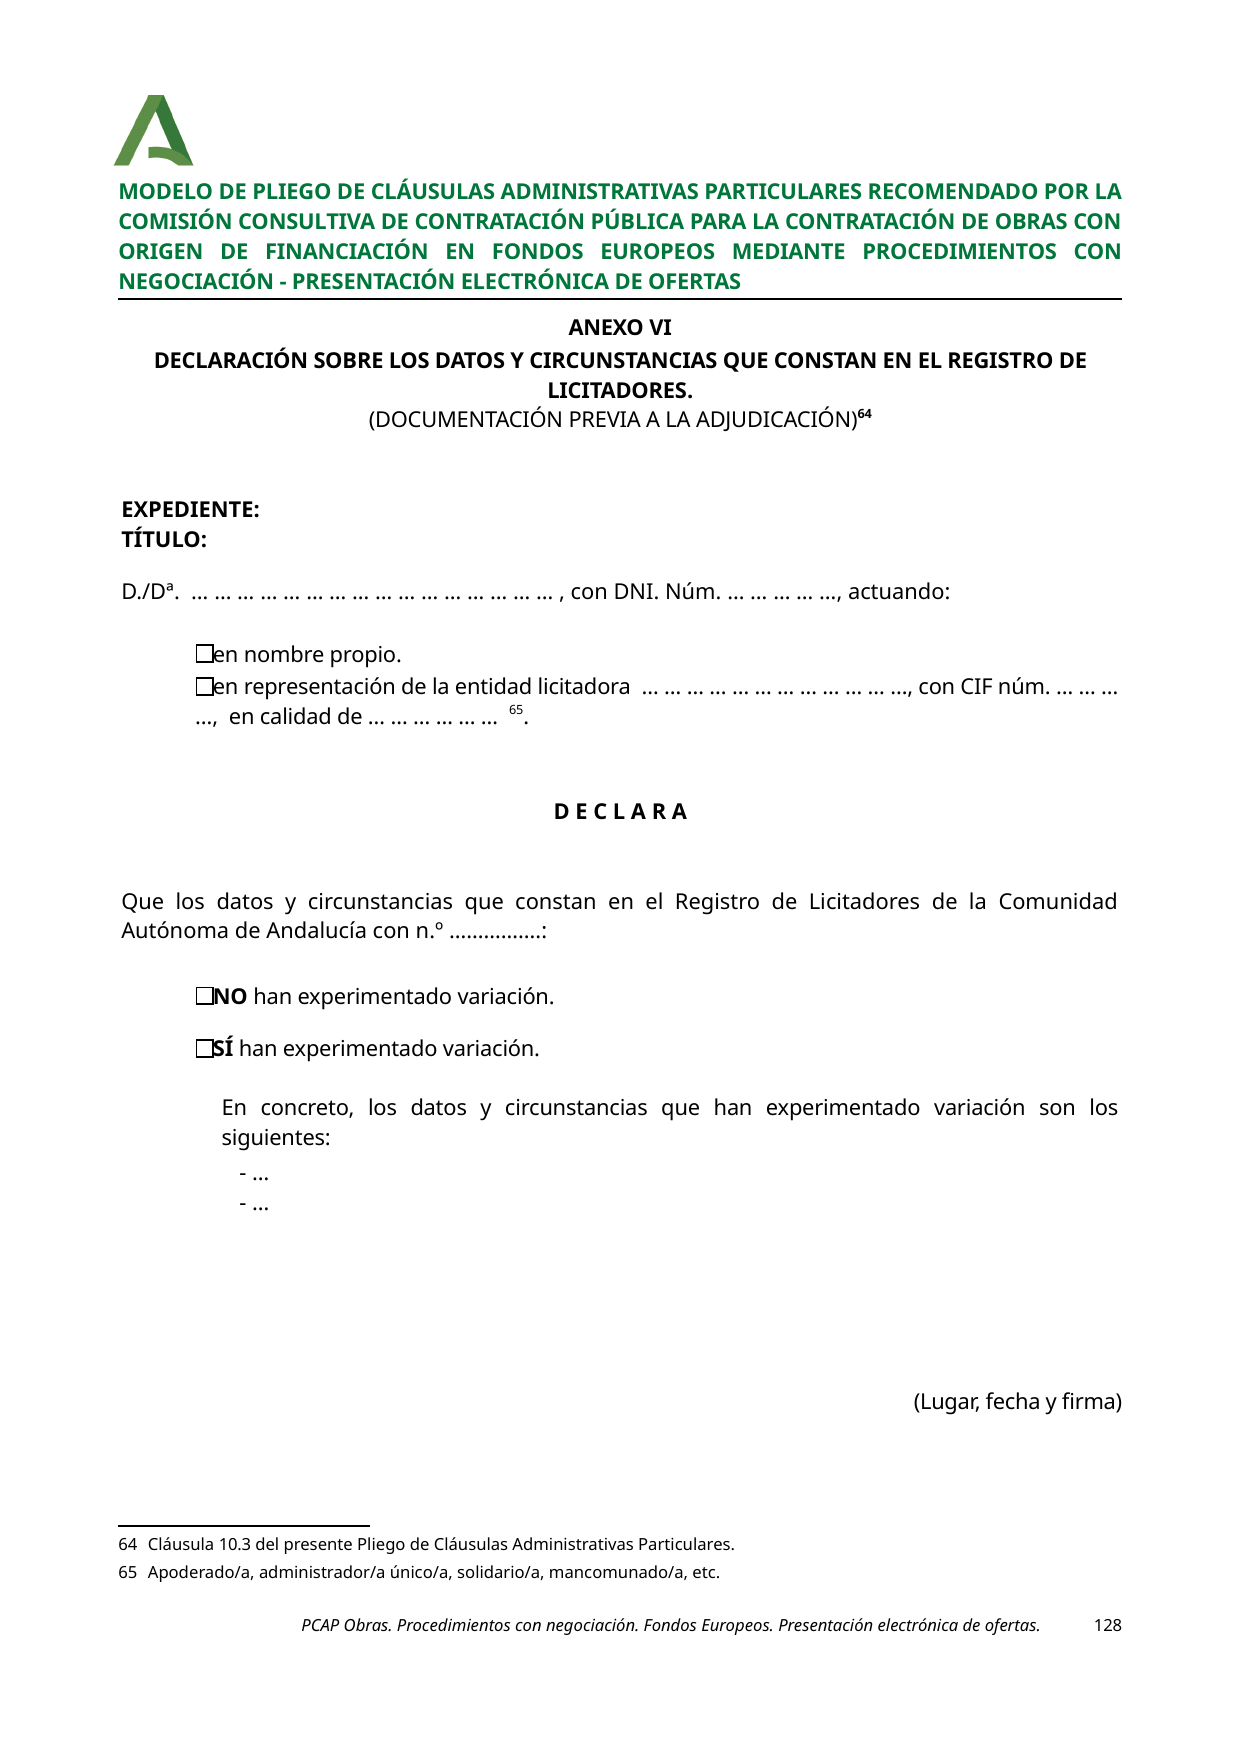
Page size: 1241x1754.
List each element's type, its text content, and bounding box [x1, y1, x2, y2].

text D E C L A R A [118, 796, 1122, 826]
text (Lugar, fecha y firma) [118, 1386, 1122, 1418]
text - … [236, 1154, 1122, 1187]
picture [109, 90, 198, 170]
text MODELO DE PLIEGO DE CLÁUSULAS ADMINISTRATIVAS PARTICULARES RECOMENDADO POR LA COMISIÓN CONSULTIVA DE CONTRATACIÓN PÚBLICA PARA LA CONTRATACIÓN DE OBRAS CON ORIGEN DE FINANCIACIÓN EN FONDOS EUROPEOS MEDIANTE PROCEDIMIENTOS CON NEGOCIACIÓN - PRESENTACIÓN ELECTRÓNICA DE OFERTAS [118, 176, 1122, 298]
text en representación de la entidad licitadora … … … … … … … … … … … …, con CIF núm. … … … …, en calidad de … … … … … … . [192, 668, 1122, 734]
text SÍ han experimentado variación. [192, 1033, 1122, 1063]
text en nombre propio. [189, 639, 1122, 668]
text NO han experimentado variación. [192, 978, 1122, 1011]
text Cláusula 10.3 del presente Pliego de Cláusulas Administrativas Particulares. [118, 1532, 1122, 1555]
text Apoderado/a, administrador/a único/a, solidario/a, mancomunado/a, etc. [118, 1561, 1122, 1584]
text ANEXO VI [118, 312, 1122, 342]
text (DOCUMENTACIÓN PREVIA A LA ADJUDICACIÓN) [118, 404, 1122, 434]
text D./Dª. … … … … … … … … … … … … … … … … , con DNI. Núm. … … … … …, actuando: [118, 576, 1122, 606]
text EXPEDIENTE: [118, 494, 1122, 524]
text Que los datos y circunstancias que constan en el Registro de Licitadores de la Comunidad Autónoma de Andalucía con n.º …………….: [118, 886, 1122, 945]
text En concreto, los datos y circunstancias que han experimentado variación son los siguientes: [218, 1089, 1122, 1154]
text - … [236, 1187, 1122, 1220]
text TÍTULO: [118, 524, 1122, 553]
text DECLARACIÓN SOBRE LOS DATOS Y CIRCUNSTANCIAS QUE CONSTAN EN EL REGISTRO DE LICITADORES. [118, 342, 1122, 404]
